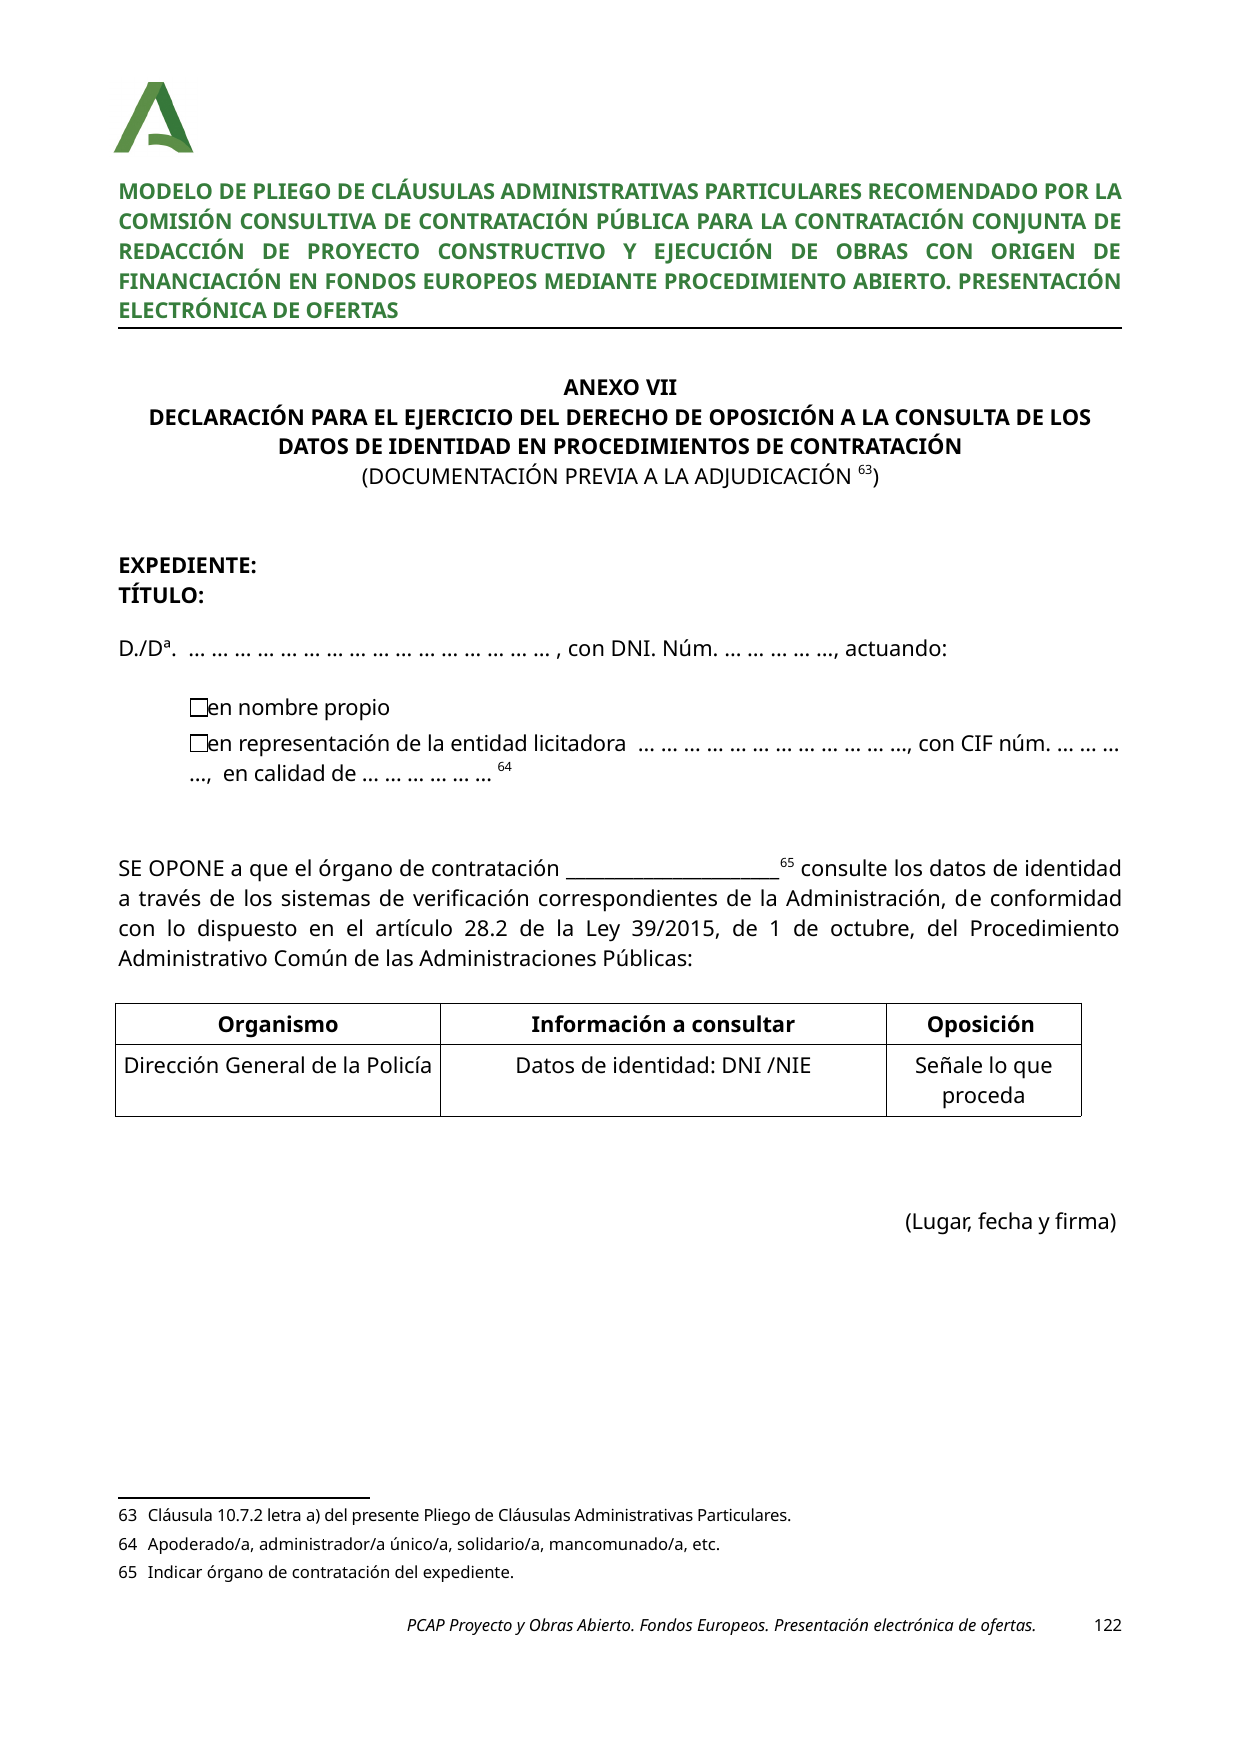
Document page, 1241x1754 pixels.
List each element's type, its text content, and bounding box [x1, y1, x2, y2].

table_cell Señale lo que proceda [887, 1045, 1081, 1116]
text MODELO DE PLIEGO DE CLÁUSULAS ADMINISTRATIVAS PARTICULARES RECOMENDADO POR LA COMISIÓN CONSULTIVA DE CONTRATACIÓN PÚBLICA PARA LA CONTRATACIÓN CONJUNTA DE REDACCIÓN DE PROYECTO CONSTRUCTIVO Y EJECUCIÓN DE OBRAS CON ORIGEN DE FINANCIACIÓN EN FONDOS EUROPEOS MEDIANTE PROCEDIMIENTO ABIERTO. PRESENTACIÓN ELECTRÓNICA DE OFERTAS [118, 176, 1122, 327]
table_header Información a consultar [441, 1004, 886, 1044]
text Indicar órgano de contratación del expediente. [118, 1561, 1122, 1584]
text en nombre propio [189, 692, 1122, 722]
table_header Organismo [116, 1004, 440, 1044]
text ANEXO VII [118, 372, 1122, 402]
table_cell Dirección General de la Policía [116, 1045, 440, 1116]
table_header Oposición [887, 1004, 1081, 1044]
text Cláusula 10.7.2 letra a) del presente Pliego de Cláusulas Administrativas Particulares. [118, 1504, 1122, 1526]
text EXPEDIENTE: [118, 551, 1122, 580]
text DECLARACIÓN PARA EL EJERCICIO DEL DERECHO DE OPOSICIÓN A LA CONSULTA DE LOS DATOS DE IDENTIDAD EN PROCEDIMIENTOS DE CONTRATACIÓN [118, 402, 1122, 461]
text SE OPONE a que el órgano de contratación ______________________ consulte los datos de identidad a través de los sistemas de verificación correspondientes de la Administración, de conformidad con lo dispuesto en el artículo 28.2 de la Ley 39/2015, de 1 de octubre, del Procedimiento Administrativo Común de las Administraciones Públicas: [118, 853, 1122, 973]
text (Lugar, fecha y firma) [118, 1206, 1122, 1235]
picture [109, 77, 198, 157]
text en representación de la entidad licitadora … … … … … … … … … … … …, con CIF núm. … … … …, en calidad de … … … … … … [189, 728, 1122, 788]
text Apoderado/a, administrador/a único/a, solidario/a, mancomunado/a, etc. [118, 1532, 1122, 1555]
text TÍTULO: [118, 580, 1122, 610]
text (DOCUMENTACIÓN PREVIA A LA ADJUDICACIÓN ) [118, 461, 1122, 491]
table_cell Datos de identidad: DNI /NIE [441, 1045, 886, 1116]
text D./Dª. … … … … … … … … … … … … … … … … , con DNI. Núm. … … … … …, actuando: [118, 633, 1122, 663]
